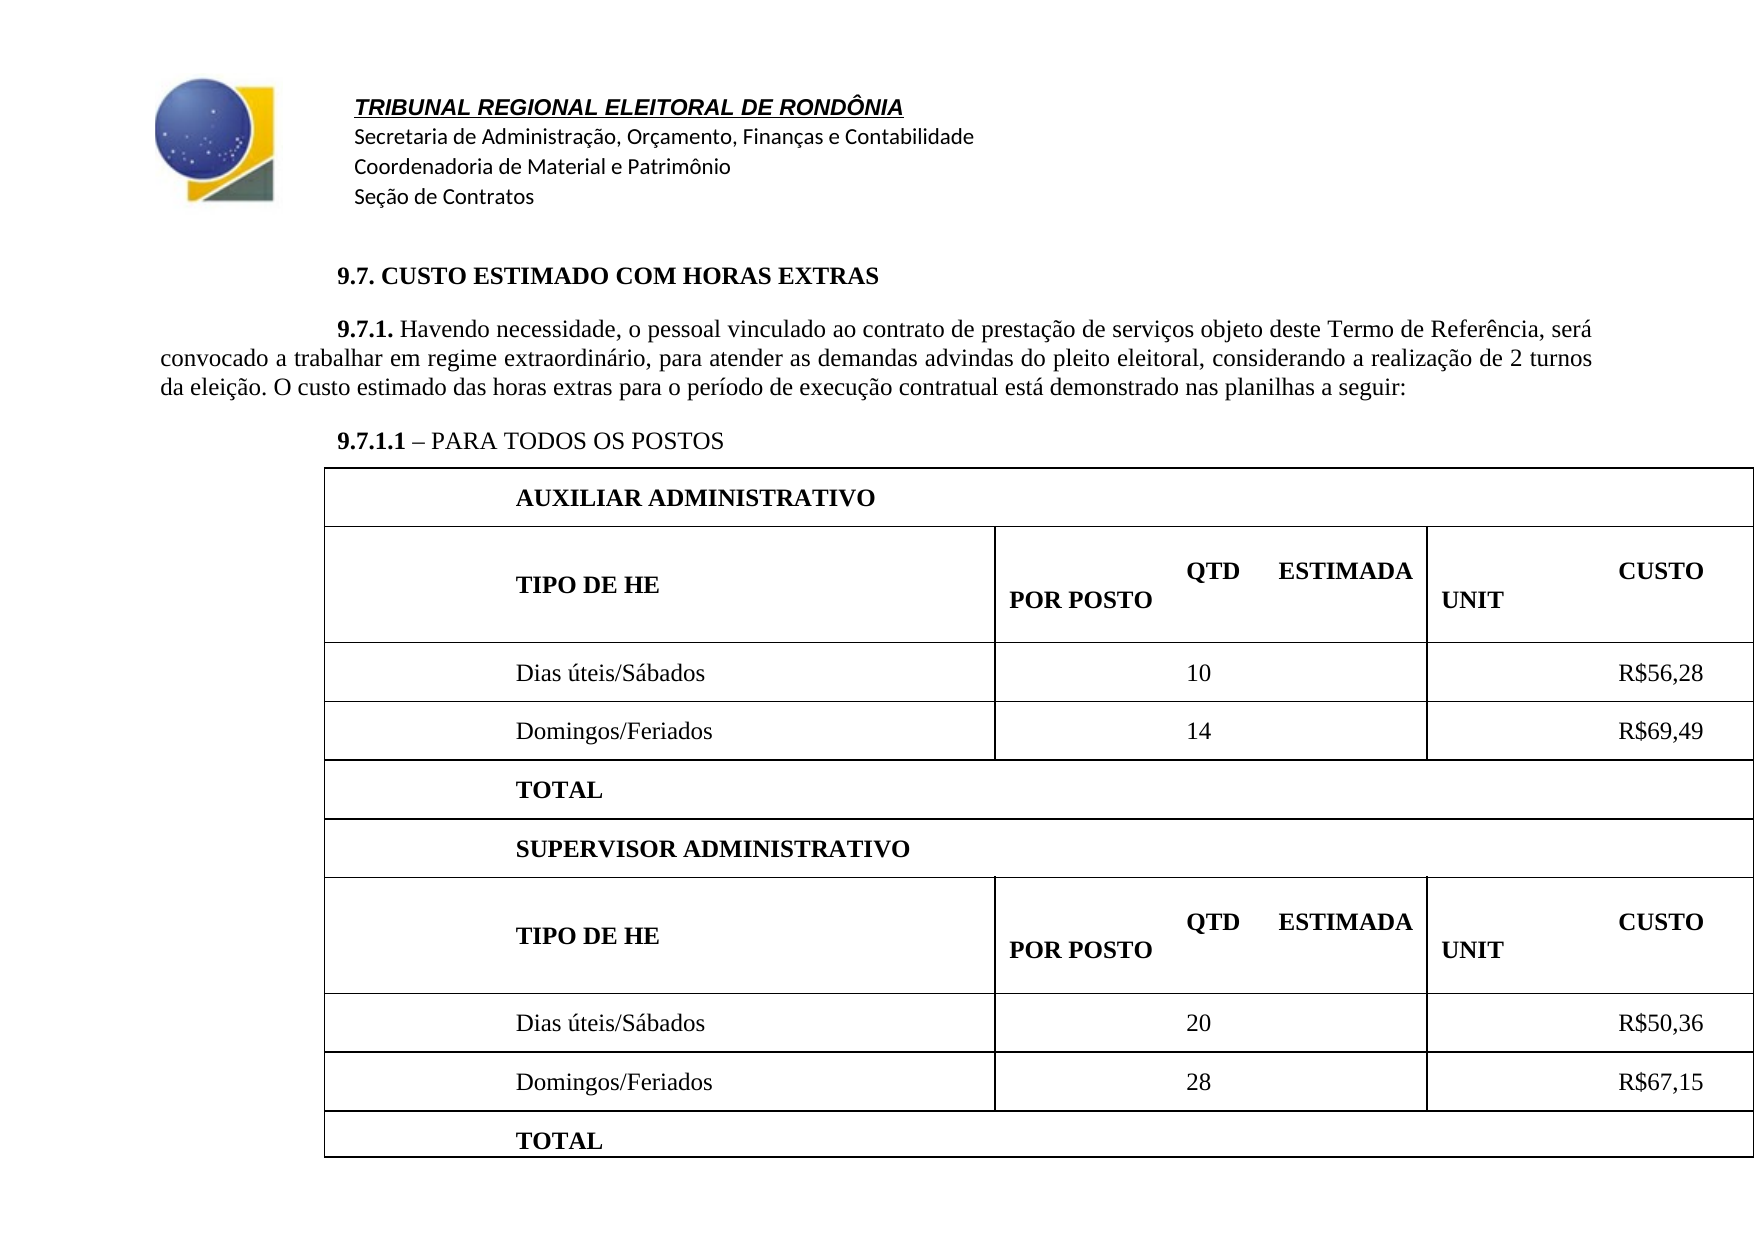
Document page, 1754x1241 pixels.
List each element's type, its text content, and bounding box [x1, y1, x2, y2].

table_cell R$67,15 [1428, 1053, 1753, 1110]
table_cell Domingos/Feriados [325, 1053, 994, 1110]
table_cell TIPO DE HE [325, 878, 994, 993]
text 9.7.1. Havendo necessidade, o pessoal vinculado ao contrato de prestação de serviços objeto deste Termo de Referência, será convocado a trabalhar em regime extraordinário, para atender as demandas advindas do pleito eleitoral, considerando a realização de 2 turnos da eleição. O custo estimado das horas extras para o período de execução contratual está demonstrado nas planilhas a seguir: [160, 314, 1594, 401]
table_cell QTD ESTIMADA POR POSTO [996, 527, 1426, 642]
table_cell 20 [996, 994, 1426, 1051]
table_cell CUSTO UNIT [1428, 878, 1753, 993]
table_cell TIPO DE HE [325, 527, 994, 642]
table_cell R$50,36 [1428, 994, 1753, 1051]
table_cell R$56,28 [1428, 643, 1753, 701]
table_header AUXILIAR ADMINISTRATIVO [325, 469, 1753, 526]
table_cell QTD ESTIMADA POR POSTO [996, 878, 1426, 993]
text 9.7.1.1 – PARA TODOS OS POSTOS [160, 426, 1594, 454]
table_cell 10 [996, 643, 1426, 701]
table_cell 14 [996, 702, 1426, 759]
table_cell Dias úteis/Sábados [325, 643, 994, 701]
table_cell Domingos/Feriados [325, 702, 994, 759]
table_cell R$69,49 [1428, 702, 1753, 759]
table_cell TOTAL [325, 1112, 1753, 1156]
table_cell CUSTO UNIT [1428, 527, 1753, 642]
table_cell Dias úteis/Sábados [325, 994, 994, 1051]
table_cell 28 [996, 1053, 1426, 1110]
table_cell TOTAL [325, 761, 1753, 818]
text 9.7. CUSTO ESTIMADO COM HORAS EXTRAS [160, 261, 1594, 289]
table_cell SUPERVISOR ADMINISTRATIVO [325, 820, 1753, 876]
